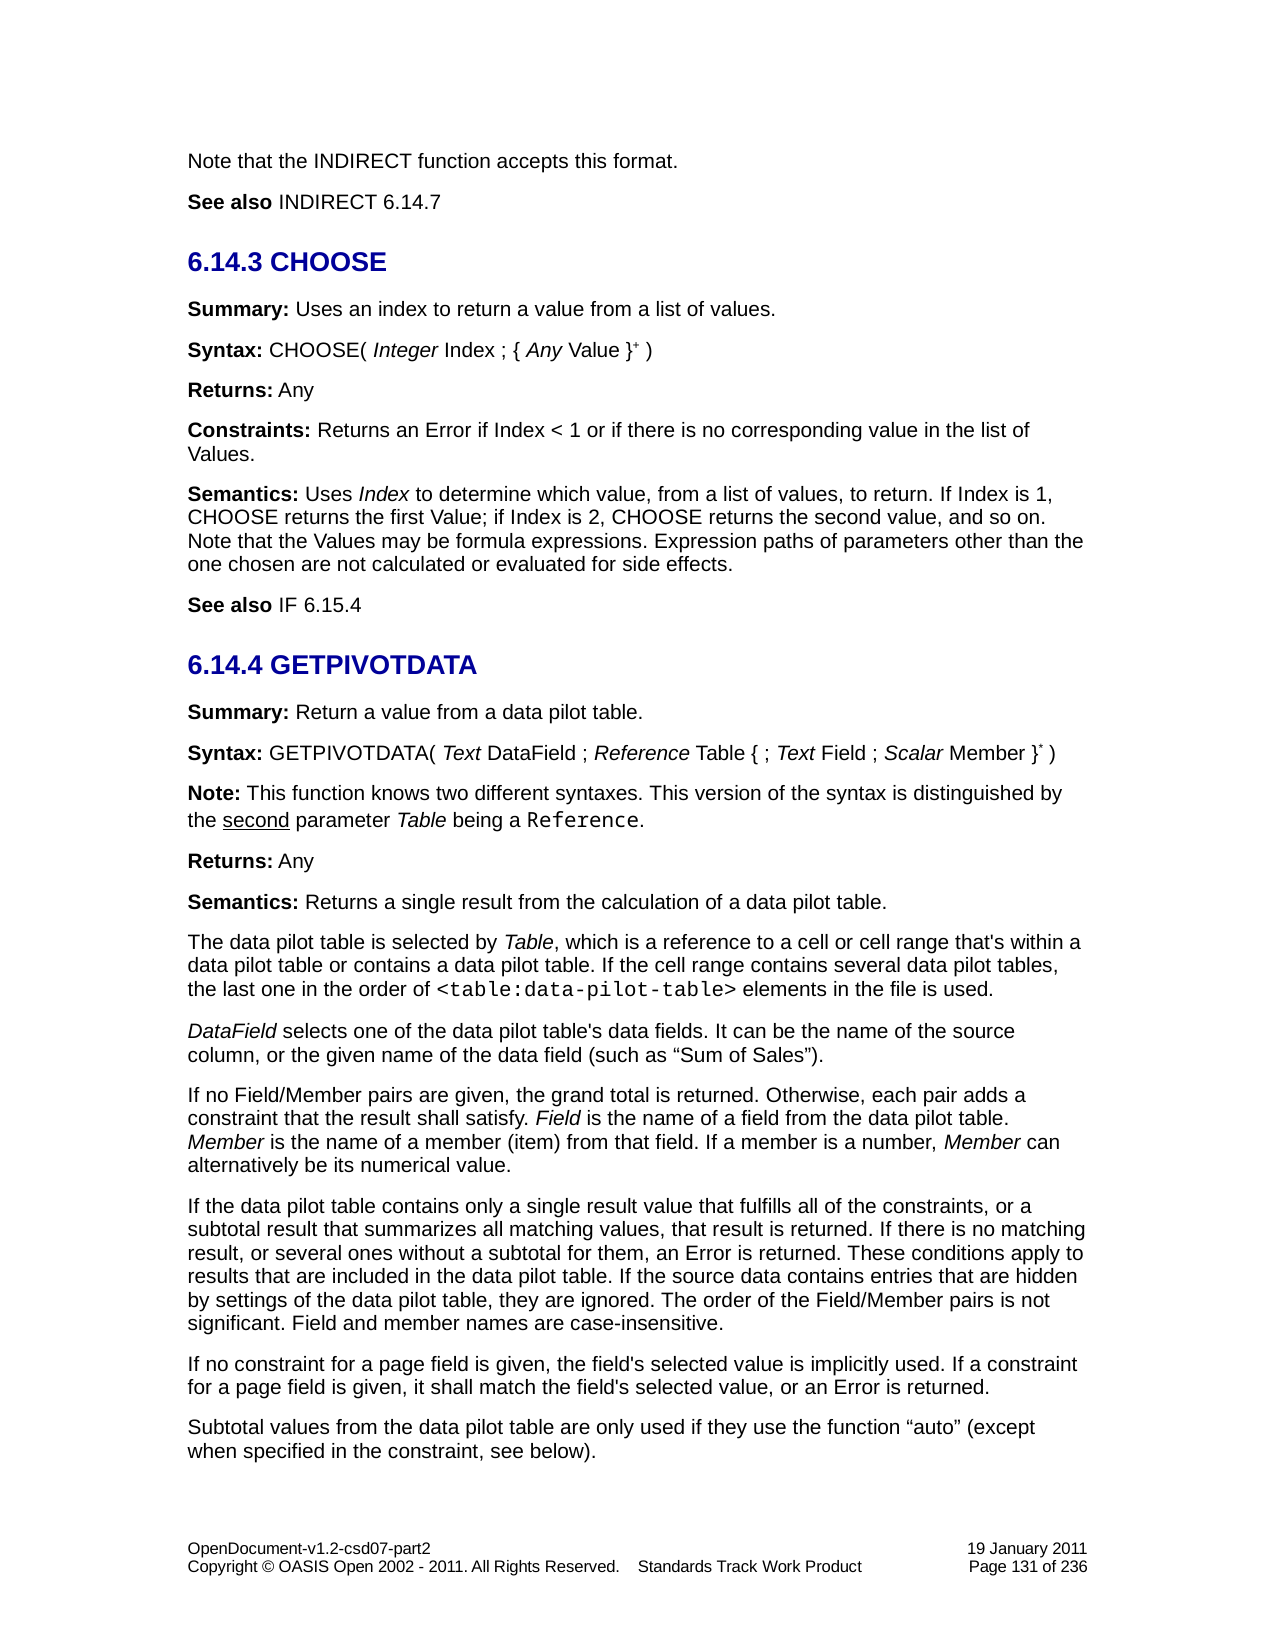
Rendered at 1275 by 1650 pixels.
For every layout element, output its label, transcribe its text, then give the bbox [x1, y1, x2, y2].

text Note: This function knows two different syntaxes. This version of the syntax is distinguished by the second parameter Table being a Reference. [187, 781, 1088, 833]
text If no constraint for a page field is given, the field's selected value is implicitly used. If a constraint for a page field is given, it shall match the field's selected value, or an Error is returned. [187, 1352, 1088, 1399]
text If no Field/Member pairs are given, the grand total is returned. Otherwise, each pair adds a constraint that the result shall satisfy. Field is the name of a field from the data pilot table. Member is the name of a member (item) from that field. If a member is a number, Member can alternatively be its numerical value. [187, 1083, 1088, 1177]
text Returns: Any [187, 850, 1088, 873]
text Subtotal values from the data pilot table are only used if they use the function “auto” (except when specified in the constraint, see below). [187, 1416, 1088, 1463]
text Returns: Any [187, 378, 1088, 402]
text Semantics: Returns a single result from the calculation of a data pilot table. [187, 890, 1088, 914]
text See also INDIRECT 6.14.7 [187, 190, 1088, 214]
text Semantics: Uses Index to determine which value, from a list of values, to return. If Index is 1, CHOOSE returns the first Value; if Index is 2, CHOOSE returns the second value, and so on. Note that the Values may be formula expressions. Expression paths of parameters other than the one chosen are not calculated or evaluated for side effects. [187, 482, 1088, 576]
subtitle GETPIVOTDATA [187, 650, 1088, 680]
text Summary: Return a value from a data pilot table. [187, 701, 1088, 724]
text Note that the INDIRECT function accepts this format. [187, 150, 1088, 173]
text If the data pilot table contains only a single result value that fulfills all of the constraints, or a subtotal result that summarizes all matching values, that result is returned. If there is no matching result, or several ones without a subtotal for them, an Error is returned. These conditions apply to results that are included in the data pilot table. If the source data contains entries that are hidden by settings of the data pilot table, they are ignored. The order of the Field/Member pairs is not significant. Field and member names are case-insensitive. [187, 1194, 1088, 1335]
text DataField selects one of the data pilot table's data fields. It can be the name of the source column, or the given name of the data field (such as “Sum of Sales”). [187, 1019, 1088, 1067]
text The data pilot table is selected by Table, which is a reference to a cell or cell range that's within a data pilot table or contains a data pilot table. If the cell range contains several data pilot tables, the last one in the order of <table:data-pilot-table> elements in the file is used. [187, 930, 1088, 1003]
subtitle CHOOSE [187, 247, 1088, 277]
text Constraints: Returns an Error if Index < 1 or if there is no corresponding value in the list of Values. [187, 418, 1088, 466]
text Summary: Uses an index to return a value from a list of values. [187, 298, 1088, 321]
text Syntax: GETPIVOTDATA( Text DataField ; Reference Table { ; Text Field ; Scalar Member }* ) [187, 741, 1088, 764]
text Syntax: CHOOSE( Integer Index ; { Any Value }+ ) [187, 338, 1088, 362]
text See also IF 6.15.4 [187, 593, 1088, 617]
